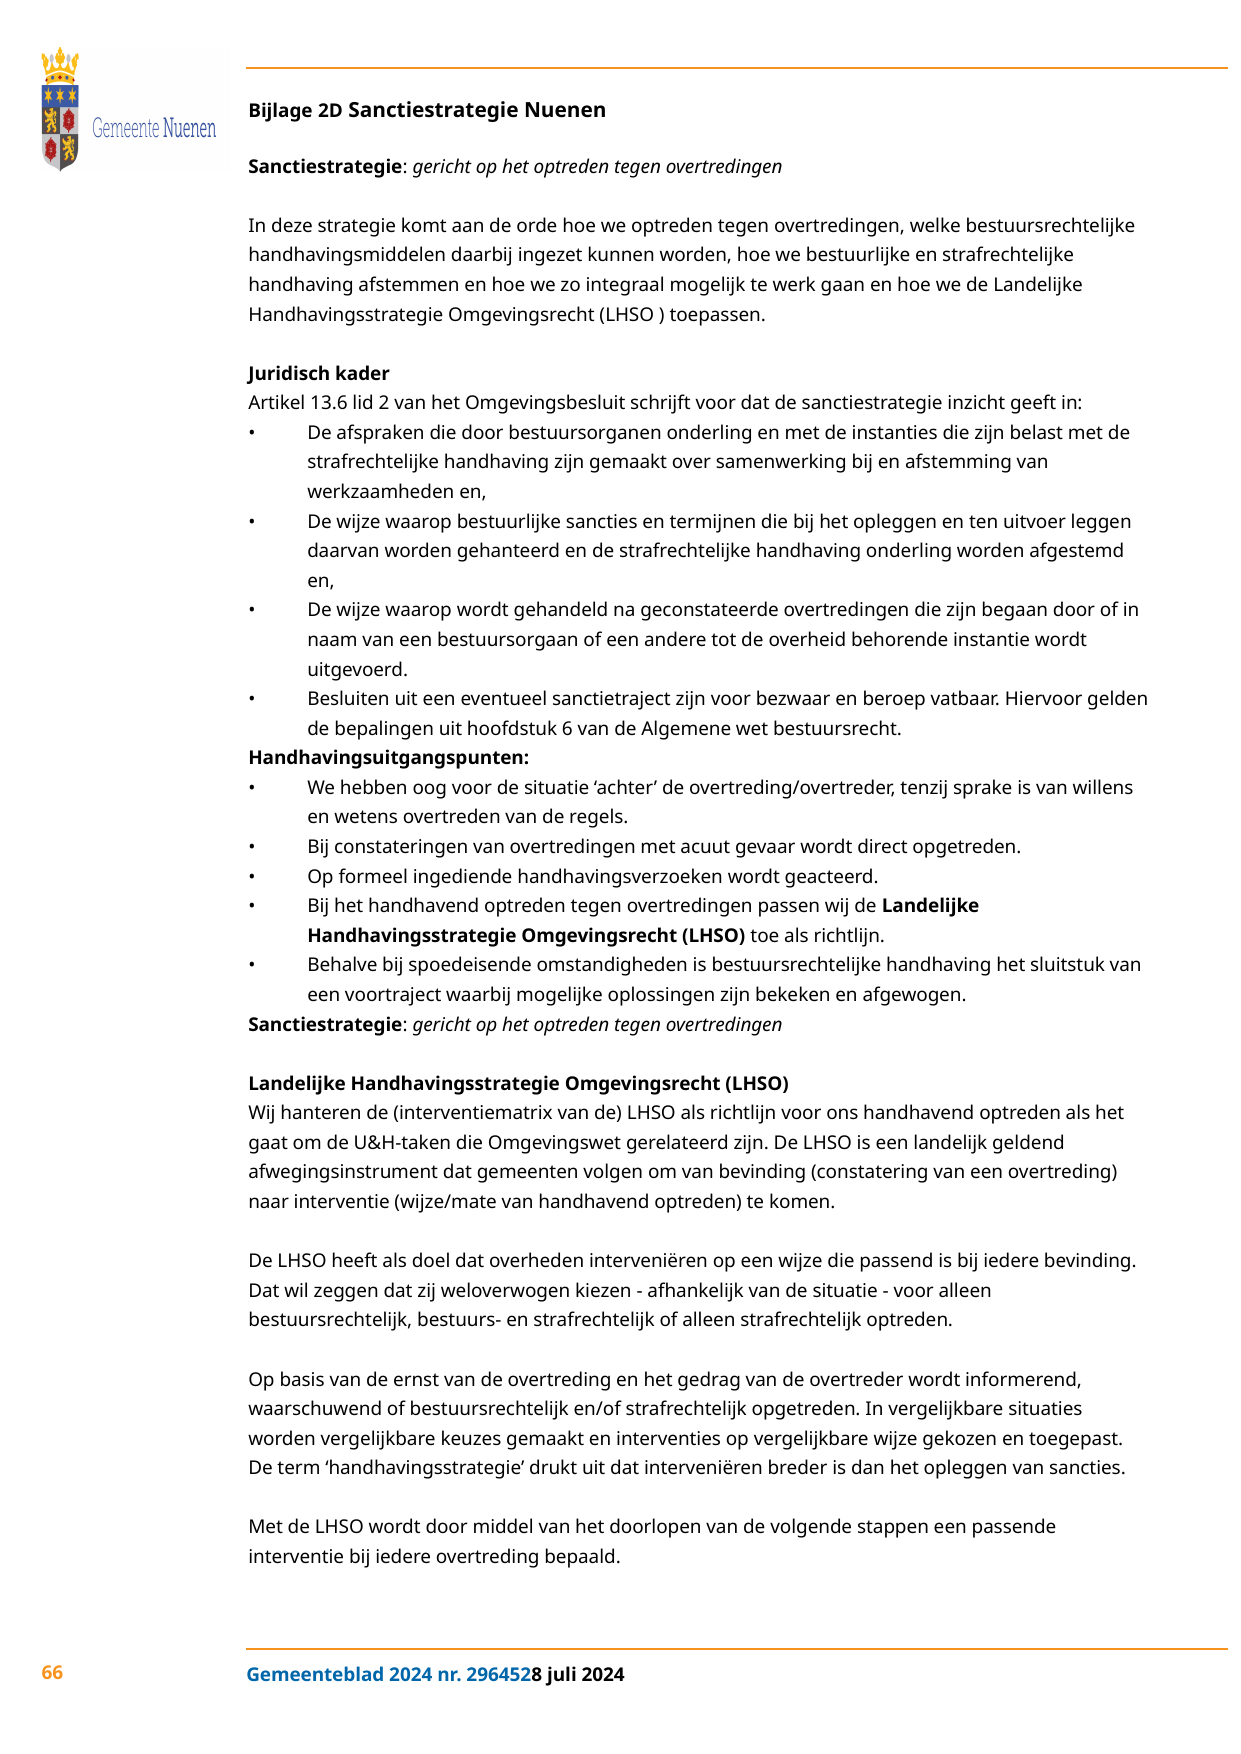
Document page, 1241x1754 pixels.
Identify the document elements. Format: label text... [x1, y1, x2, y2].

list We hebben oog voor de situatie ‘achter’ de overtreding/overtreder, tenzij sprake is van willens en wetens overtreden van de regels. [248, 774, 1152, 829]
text Met de LHSO wordt door middel van het doorlopen van de volgende stappen een passende interventie bij iedere overtreding bepaald. [248, 1514, 1152, 1569]
list Op formeel ingediende handhavingsverzoeken wordt geacteerd. [248, 863, 1152, 889]
list Bij het handhavend optreden tegen overtredingen passen wij de Landelijke Handhavingsstrategie Omgevingsrecht (LHSO) toe als richtlijn. [248, 892, 1152, 948]
text Wij hanteren de (interventiematrix van de) LHSO als richtlijn voor ons handhavend optreden als het gaat om de U&H-taken die Omgevingswet gerelateerd zijn. De LHSO is een landelijk geldend afwegingsinstrument dat gemeenten volgen om van bevinding (constatering van een overtreding) naar interventie (wijze/mate van handhavend optreden) te komen. [248, 1099, 1152, 1214]
text Juridisch kader [248, 360, 1152, 386]
text In deze strategie komt aan de orde hoe we optreden tegen overtredingen, welke bestuursrechtelijke handhavingsmiddelen daarbij ingezet kunnen worden, hoe we bestuurlijke en strafrechtelijke handhaving afstemmen en hoe we zo integraal mogelijk te werk gaan en hoe we de Landelijke Handhavingsstrategie Omgevingsrecht (LHSO ) toepassen. [248, 212, 1152, 327]
text Sanctiestrategie: gericht op het optreden tegen overtredingen [248, 153, 1152, 179]
text Bijlage 2D Sanctiestrategie Nuenen [248, 95, 1152, 123]
text Artikel 13.6 lid 2 van het Omgevingsbesluit schrijft voor dat de sanctiestrategie inzicht geeft in: [248, 389, 1152, 415]
text Landelijke Handhavingsstrategie Omgevingsrecht (LHSO) [248, 1070, 1152, 1096]
list De wijze waarop bestuurlijke sancties en termijnen die bij het opleggen en ten uitvoer leggen daarvan worden gehanteerd en de strafrechtelijke handhaving onderling worden afgestemd en, [248, 508, 1152, 593]
list Behalve bij spoedeisende omstandigheden is bestuursrechtelijke handhaving het sluitstuk van een voortraject waarbij mogelijke oplossingen zijn bekeken en afgewogen. [248, 952, 1152, 1007]
picture [41, 47, 231, 172]
list Besluiten uit een eventueel sanctietraject zijn voor bezwaar en beroep vatbaar. Hiervoor gelden de bepalingen uit hoofdstuk 6 van de Algemene wet bestuursrecht. [248, 685, 1152, 741]
text De LHSO heeft als doel dat overheden interveniëren op een wijze die passend is bij iedere bevinding. Dat wil zeggen dat zij weloverwogen kiezen - afhankelijk van de situatie - voor alleen bestuursrechtelijk, bestuurs- en strafrechtelijk of alleen strafrechtelijk optreden. [248, 1247, 1152, 1332]
list De afspraken die door bestuursorganen onderling en met de instanties die zijn belast met de strafrechtelijke handhaving zijn gemaakt over samenwerking bij en afstemming van werkzaamheden en, [248, 419, 1152, 504]
text Op basis van de ernst van de overtreding en het gedrag van de overtreder wordt informerend, waarschuwend of bestuursrechtelijk en/of strafrechtelijk opgetreden. In vergelijkbare situaties worden vergelijkbare keuzes gemaakt en interventies op vergelijkbare wijze gekozen en toegepast. De term ‘handhavingsstrategie’ drukt uit dat interveniëren breder is dan het opleggen van sancties. [248, 1366, 1152, 1480]
text Sanctiestrategie: gericht op het optreden tegen overtredingen [248, 1011, 1152, 1037]
text Handhavingsuitgangspunten: [248, 744, 1152, 770]
list Bij constateringen van overtredingen met acuut gevaar wordt direct opgetreden. [248, 833, 1152, 859]
list De wijze waarop wordt gehandeld na geconstateerde overtredingen die zijn begaan door of in naam van een bestuursorgaan of een andere tot de overheid behorende instantie wordt uitgevoerd. [248, 597, 1152, 682]
